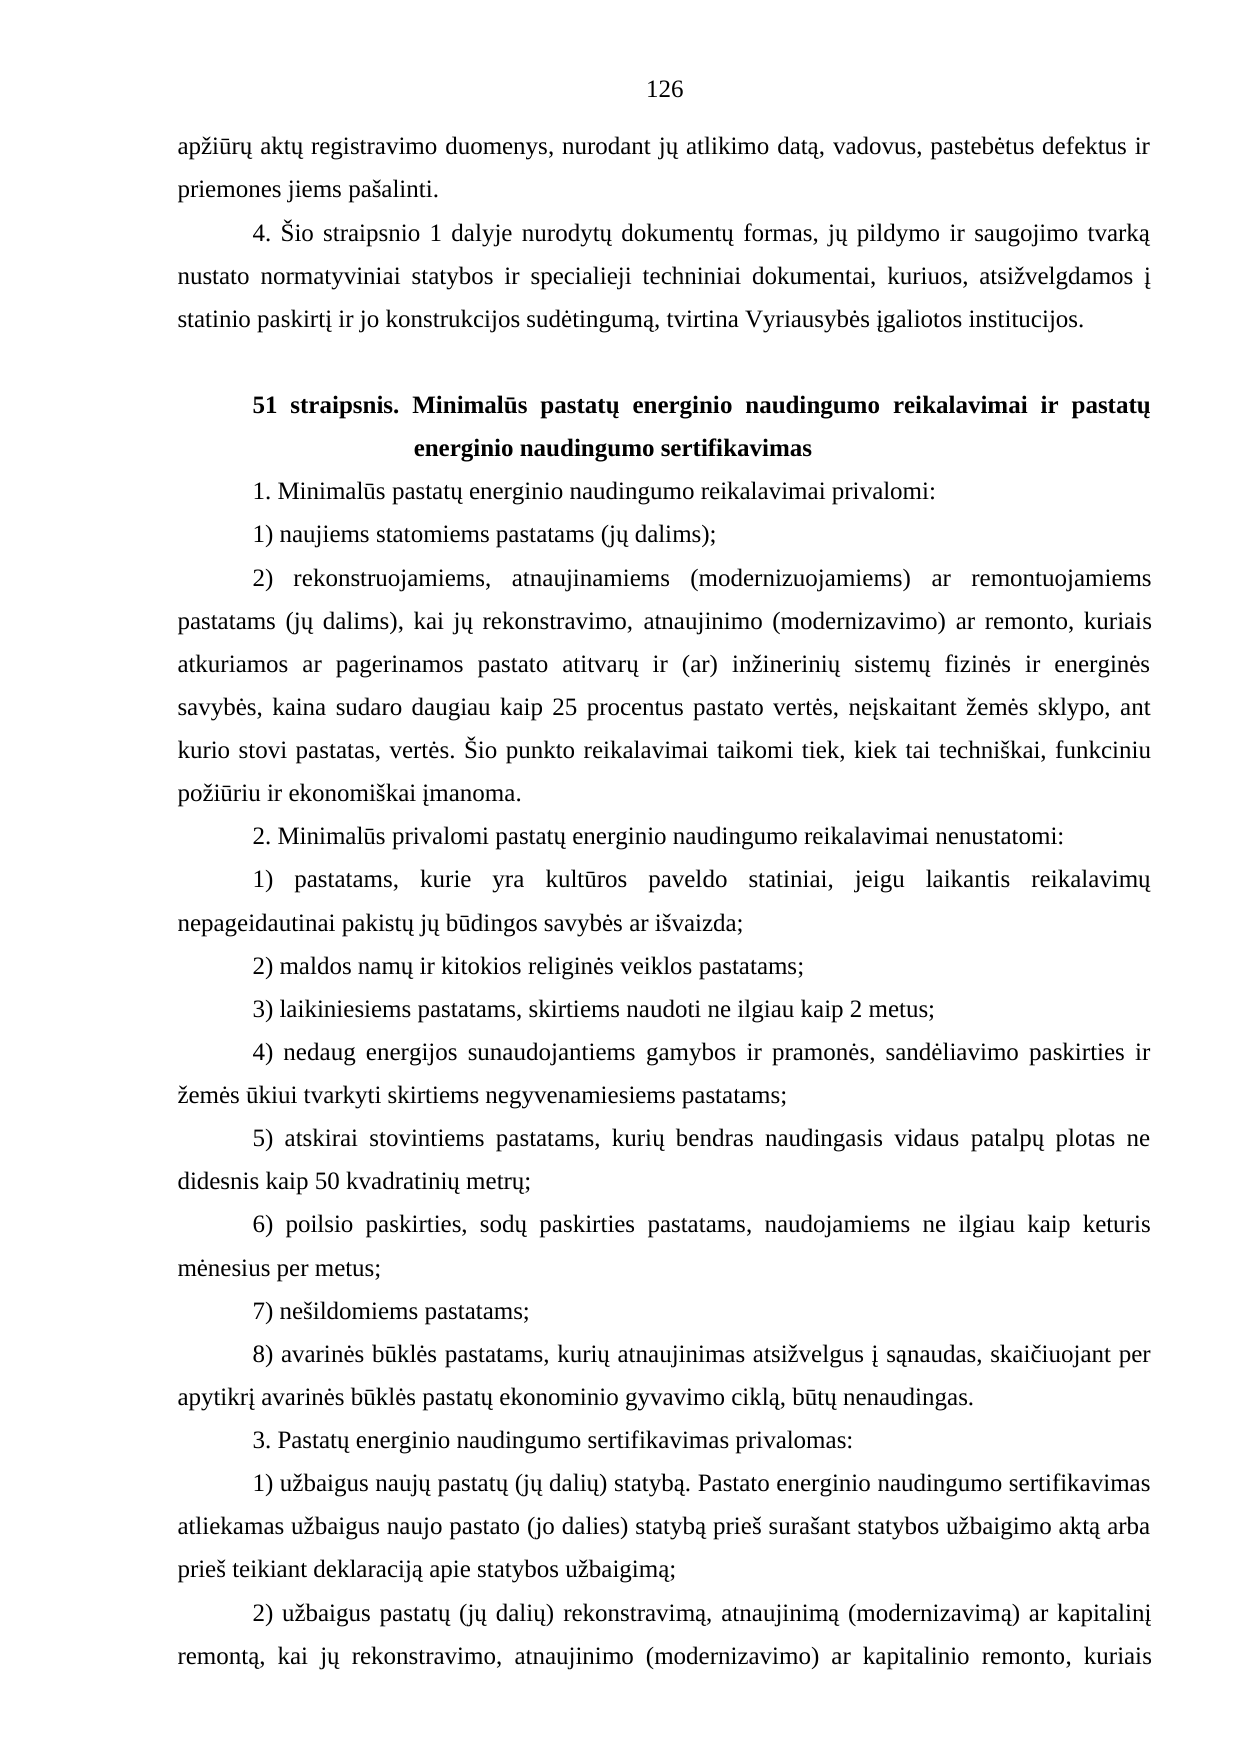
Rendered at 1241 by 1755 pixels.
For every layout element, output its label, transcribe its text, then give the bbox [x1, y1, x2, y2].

text 2) maldos namų ir kitokios religinės veiklos pastatams; [177, 951, 1152, 979]
text 1. Minimalūs pastatų energinio naudingumo reikalavimai privalomi: [177, 476, 1152, 505]
text 1) naujiems statomiems pastatams (jų dalims); [177, 519, 1152, 548]
text 4) nedaug energijos sunaudojantiems gamybos ir pramonės, sandėliavimo paskirties ir žemės ūkiui tvarkyti skirtiems negyvenamiesiems pastatams; [177, 1037, 1152, 1109]
text 3) laikiniesiems pastatams, skirtiems naudoti ne ilgiau kaip 2 metus; [177, 994, 1152, 1023]
text 3. Pastatų energinio naudingumo sertifikavimas privalomas: [177, 1425, 1152, 1454]
text 1) pastatams, kurie yra kultūros paveldo statiniai, jeigu laikantis reikalavimų nepageidautinai pakistų jų būdingos savybės ar išvaizda; [177, 864, 1152, 936]
text 2) rekonstruojamiems, atnaujinamiems (modernizuojamiems) ar remontuojamiems pastatams (jų dalims), kai jų rekonstravimo, atnaujinimo (modernizavimo) ar remonto, kuriais atkuriamos ar pagerinamos pastato atitvarų ir (ar) inžinerinių sistemų fizinės ir energinės savybės, kaina sudaro daugiau kaip 25 procentus pastato vertės, neįskaitant žemės sklypo, ant kurio stovi pastatas, vertės. Šio punkto reikalavimai taikomi tiek, kiek tai techniškai, funkciniu požiūriu ir ekonomiškai įmanoma. [177, 563, 1152, 807]
text 1) užbaigus naujų pastatų (jų dalių) statybą. Pastato energinio naudingumo sertifikavimas atliekamas užbaigus naujo pastato (jo dalies) statybą prieš surašant statybos užbaigimo aktą arba prieš teikiant deklaraciją apie statybos užbaigimą; [177, 1468, 1152, 1583]
text 51 straipsnis. Minimalūs pastatų energinio naudingumo reikalavimai ir pastatų energinio naudingumo sertifikavimas [252, 390, 1152, 462]
text 5) atskirai stovintiems pastatams, kurių bendras naudingasis vidaus patalpų plotas ne didesnis kaip 50 kvadratinių metrų; [177, 1123, 1152, 1195]
text 2. Minimalūs privalomi pastatų energinio naudingumo reikalavimai nenustatomi: [177, 821, 1152, 850]
text 6) poilsio paskirties, sodų paskirties pastatams, naudojamiems ne ilgiau kaip keturis mėnesius per metus; [177, 1209, 1152, 1281]
text 2) užbaigus pastatų (jų dalių) rekonstravimą, atnaujinimą (modernizavimą) ar kapitalinį remontą, kai jų rekonstravimo, atnaujinimo (modernizavimo) ar kapitalinio remonto, kuriais [177, 1598, 1152, 1669]
text 8) avarinės būklės pastatams, kurių atnaujinimas atsižvelgus į sąnaudas, skaičiuojant per apytikrį avarinės būklės pastatų ekonominio gyvavimo ciklą, būtų nenaudingas. [177, 1339, 1152, 1411]
text apžiūrų aktų registravimo duomenys, nurodant jų atlikimo datą, vadovus, pastebėtus defektus ir priemones jiems pašalinti. [177, 131, 1152, 203]
text 7) nešildomiems pastatams; [177, 1296, 1152, 1324]
text 4. Šio straipsnio 1 dalyje nurodytų dokumentų formas, jų pildymo ir saugojimo tvarką nustato normatyviniai statybos ir specialieji techniniai dokumentai, kuriuos, atsižvelgdamos į statinio paskirtį ir jo konstrukcijos sudėtingumą, tvirtina Vyriausybės įgaliotos institucijos. [177, 218, 1152, 333]
